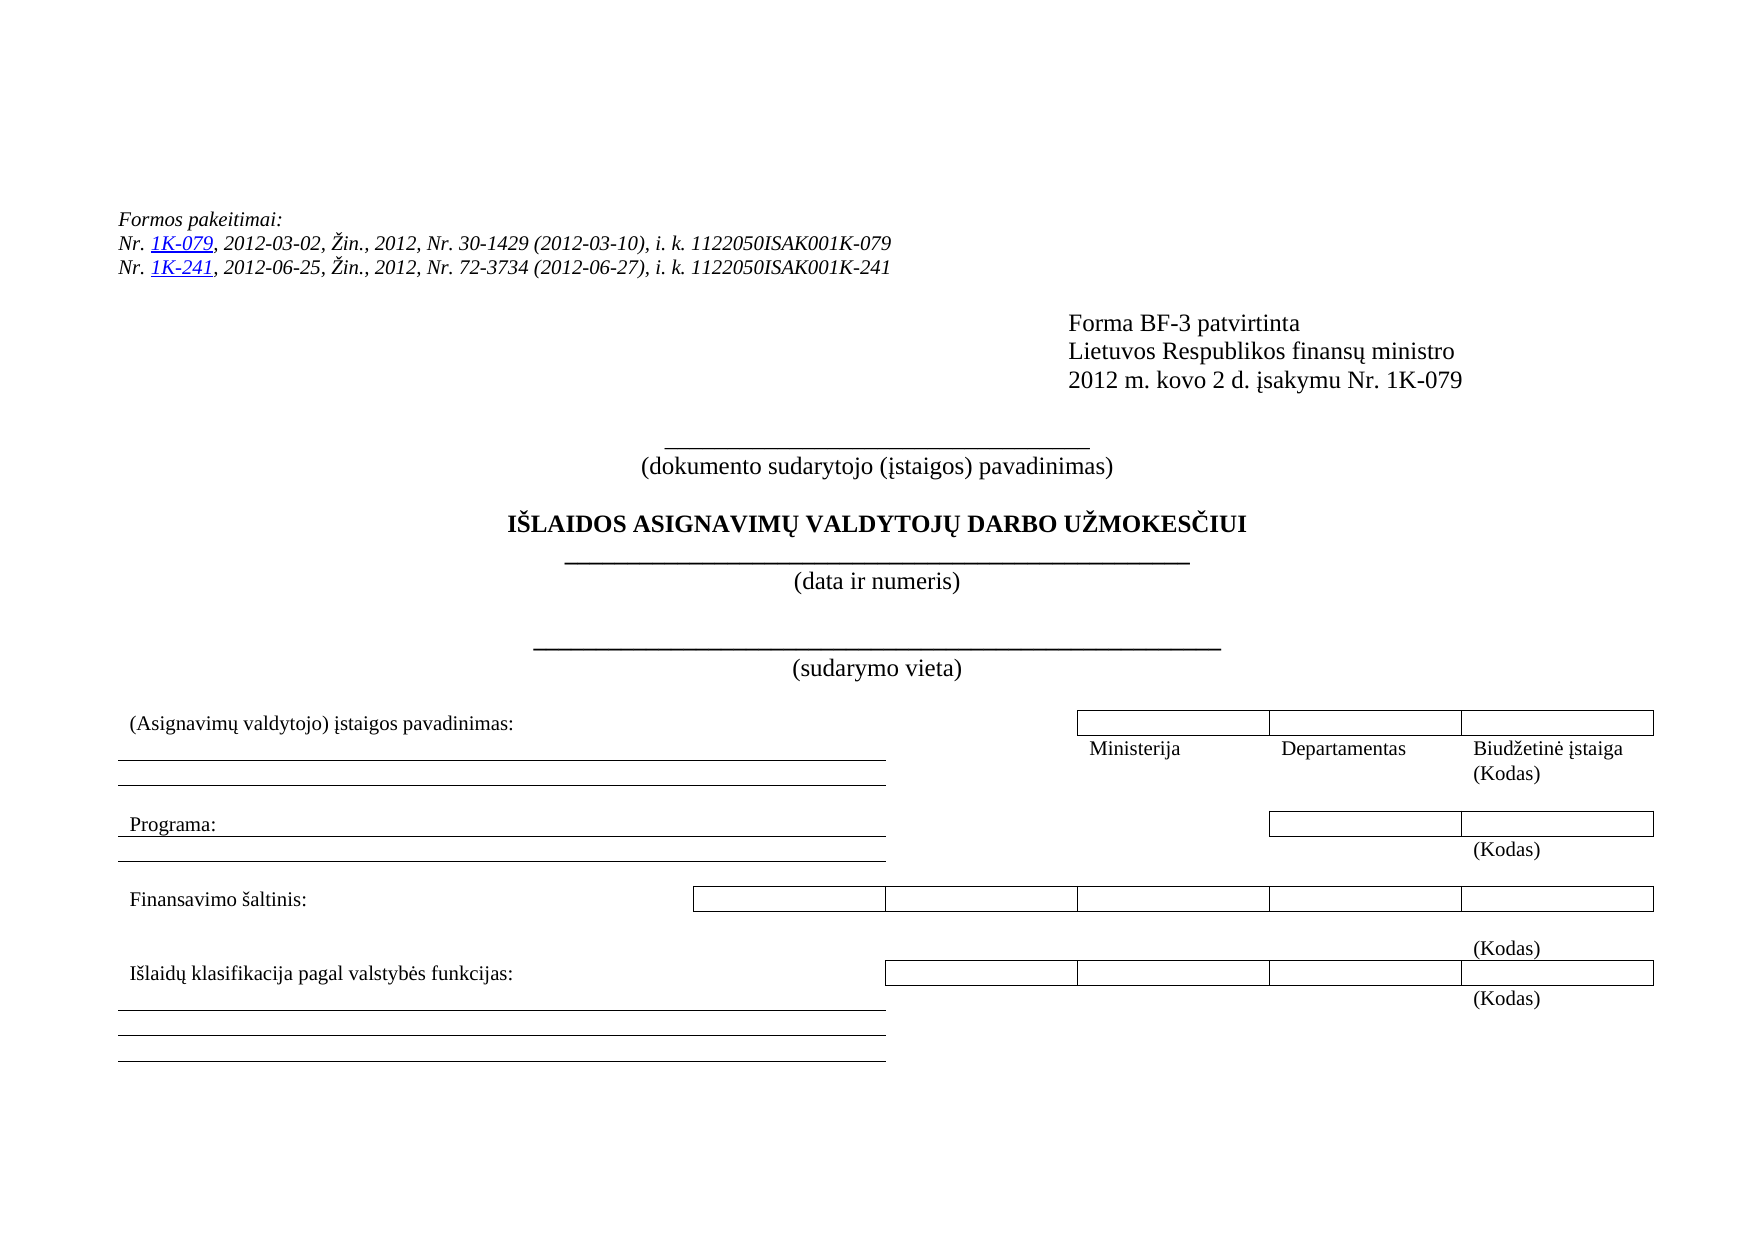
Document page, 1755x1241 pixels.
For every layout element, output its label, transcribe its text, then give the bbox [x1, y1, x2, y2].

table_cell Išlaidų klasifikacija pagal valstybės funkcijas: [118, 960, 885, 985]
table_cell [118, 911, 694, 936]
table_header [629, 710, 694, 735]
table_cell [118, 936, 694, 960]
text Forma BF-3 patvirtinta [1068, 308, 1636, 336]
table_cell [886, 861, 1078, 886]
table_cell [1078, 912, 1270, 936]
table_cell (Kodas) [1462, 760, 1654, 785]
table_cell [1270, 1010, 1462, 1035]
table_cell [1462, 887, 1653, 911]
table_cell [1270, 760, 1462, 785]
table_cell [1078, 887, 1269, 911]
table_cell [1078, 836, 1270, 861]
table_cell [118, 786, 886, 811]
table_cell [1078, 1010, 1270, 1035]
table_cell [1270, 1035, 1462, 1061]
table_header [1462, 711, 1653, 735]
table_cell [886, 912, 1078, 936]
table_cell [694, 936, 886, 960]
text (sudarymo vieta) [118, 653, 1636, 681]
text (data ir numeris) [118, 566, 1636, 595]
text __________________________________________________ [118, 538, 1636, 566]
table_cell [118, 837, 886, 861]
table_cell [118, 735, 886, 760]
text (dokumento sudarytojo (įstaigos) pavadinimas) [118, 451, 1636, 480]
table_cell [1462, 812, 1653, 836]
table_cell (Kodas) [1462, 837, 1654, 861]
table_cell [1270, 961, 1461, 985]
text Formos pakeitimai: [118, 207, 1636, 231]
table_cell [1462, 861, 1654, 886]
table_cell [1078, 1035, 1270, 1061]
table_cell [886, 836, 1078, 861]
table_cell [886, 735, 1078, 760]
table_cell [118, 1011, 886, 1035]
table_header (Asignavimų valdytojo) įstaigos pavadinimas: [118, 710, 629, 735]
table_cell [1462, 785, 1654, 811]
text Nr. 1K-241, 2012-06-25, Žin., 2012, Nr. 72-3734 (2012-06-27), i. k. 1122050ISAK001K-241 [118, 255, 1636, 279]
table_cell [886, 785, 1078, 811]
table_cell [886, 961, 1077, 985]
table_cell [1078, 785, 1270, 811]
table_cell [1270, 936, 1462, 960]
table_cell Biudžetinė įstaiga [1462, 736, 1654, 760]
table_cell [1078, 936, 1270, 960]
table_cell [118, 862, 886, 886]
table_cell Finansavimo šaltinis: [118, 886, 400, 911]
table_cell [1270, 887, 1461, 911]
table_cell (Kodas) [1462, 936, 1654, 960]
table_cell [886, 936, 1078, 960]
table_cell [1078, 760, 1270, 785]
table_header [1270, 711, 1461, 735]
table_cell [886, 811, 1078, 836]
table_cell [1270, 986, 1462, 1010]
table_cell [1270, 912, 1462, 936]
table_cell [118, 985, 886, 1010]
text IŠLAIDOS ASIGNAVIMŲ VALDYTOJŲ DARBO UŽMOKESČIUI [118, 509, 1636, 538]
table_cell [1462, 912, 1654, 936]
table_cell [1270, 837, 1462, 861]
text Lietuvos Respublikos finansų ministro [1068, 336, 1636, 365]
table_cell [886, 986, 1078, 1010]
table_cell [1078, 961, 1269, 985]
table_cell [1270, 812, 1461, 836]
table_cell [629, 886, 693, 911]
table_cell [1270, 785, 1462, 811]
table_cell [400, 886, 629, 911]
text Nr. 1K-079, 2012-03-02, Žin., 2012, Nr. 30-1429 (2012-03-10), i. k. 1122050ISAK001K-079 [118, 231, 1636, 255]
table_cell [886, 1035, 1078, 1061]
table_cell [886, 887, 1077, 911]
table_cell [1270, 861, 1462, 886]
table_cell [1462, 961, 1653, 985]
table_header [886, 710, 1077, 735]
table_cell Ministerija [1078, 736, 1270, 760]
table_cell [1078, 811, 1269, 836]
table_cell [118, 761, 886, 785]
table_cell [1462, 1010, 1654, 1035]
table_cell [1462, 1035, 1654, 1061]
table_cell [886, 760, 1078, 785]
table_cell [118, 1036, 886, 1061]
table_header [694, 710, 886, 735]
table_cell Departamentas [1270, 736, 1462, 760]
table_cell [1078, 986, 1270, 1010]
table_cell [694, 887, 885, 911]
table_header [1078, 711, 1269, 735]
table_cell [694, 912, 886, 936]
table_cell Programa: [118, 811, 886, 836]
text __________________________________ [118, 423, 1636, 451]
text 2012 m. kovo 2 d. įsakymu Nr. 1K-079 [1068, 365, 1636, 394]
text _______________________________________________________ [118, 624, 1636, 653]
table_cell [1078, 861, 1270, 886]
table_cell (Kodas) [1462, 986, 1654, 1010]
table_cell [886, 1010, 1078, 1035]
